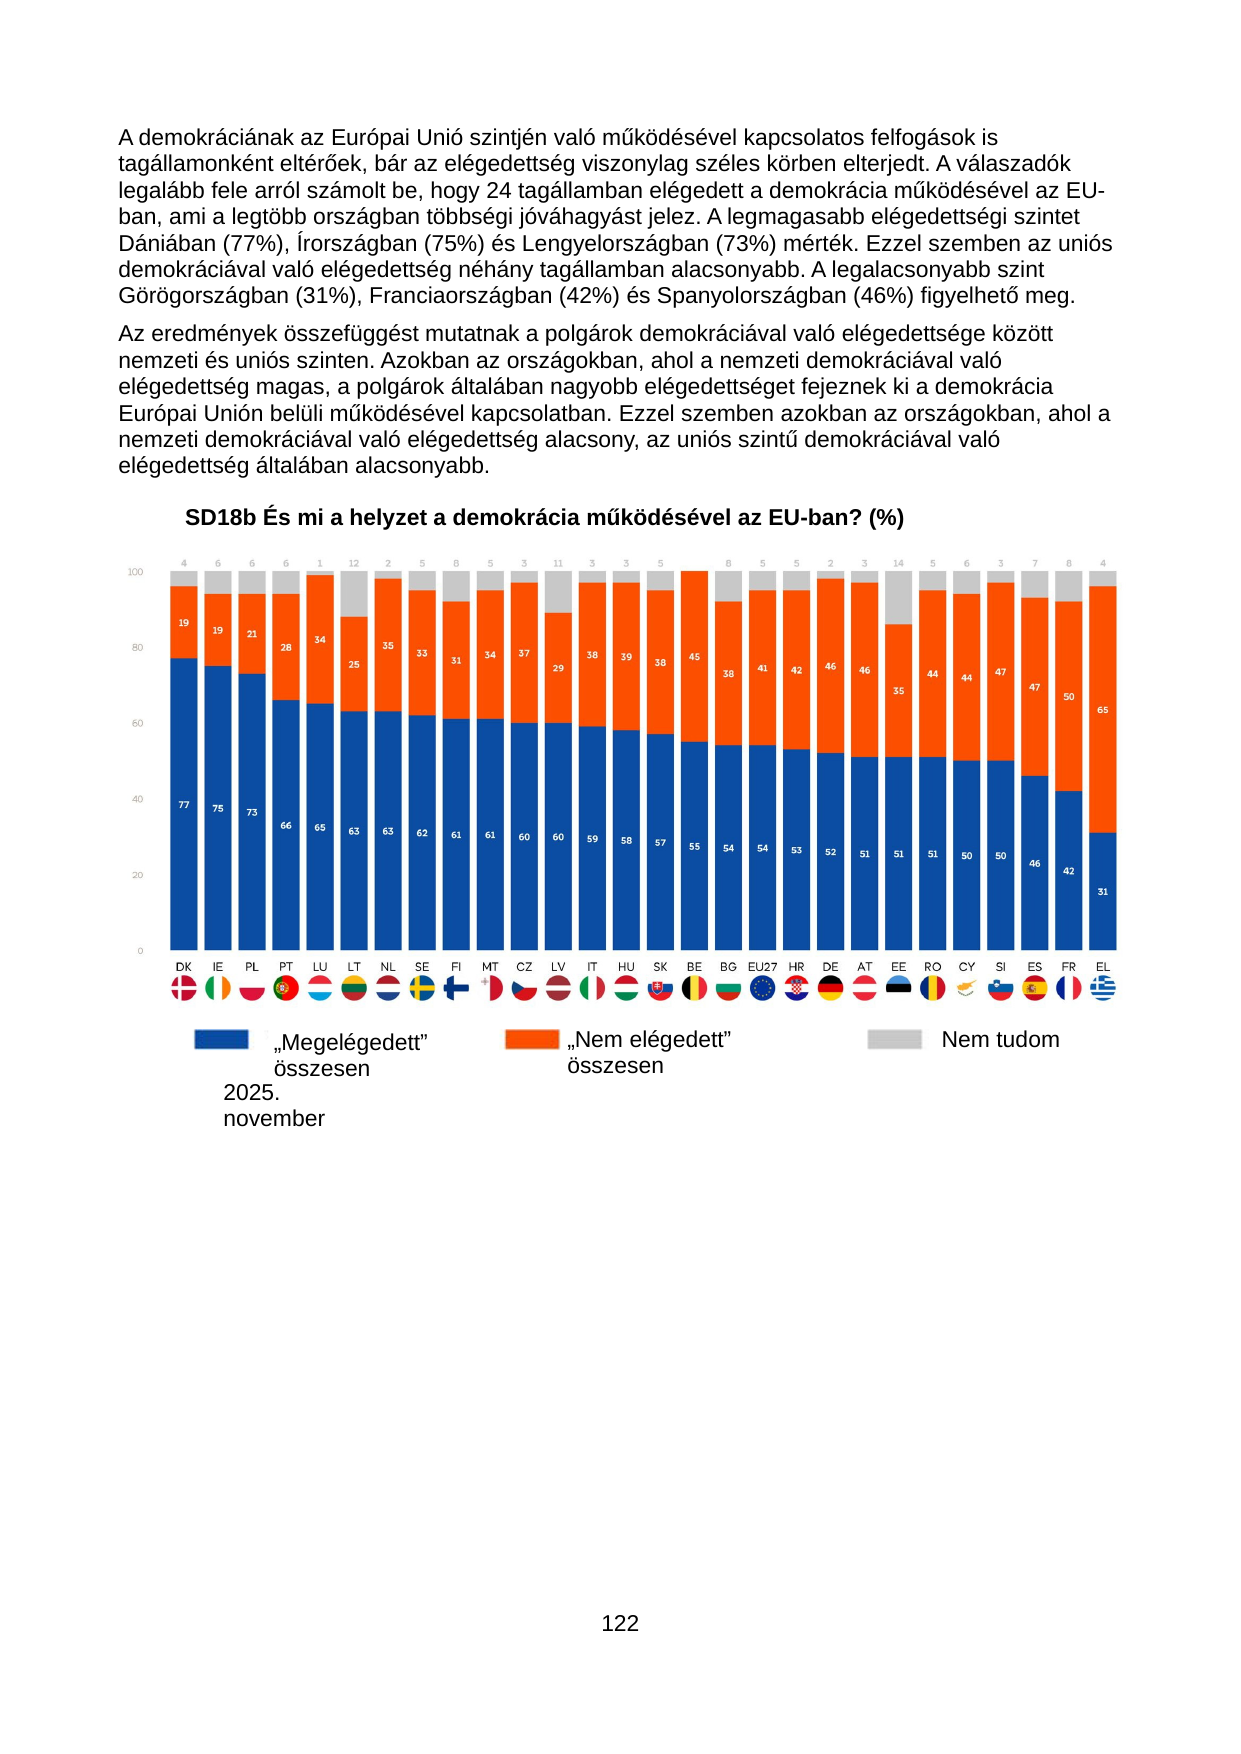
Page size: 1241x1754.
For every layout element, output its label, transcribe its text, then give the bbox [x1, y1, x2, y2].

picture [184, 1015, 929, 1054]
picture [118, 548, 1126, 1013]
picture [316, 1039, 322, 1049]
text A demokráciának az Európai Unió szintjén való működésével kapcsolatos felfogások is tagállamonként eltérőek, bár az elégedettség viszonylag széles körben elterjedt. A válaszadók legalább fele arról számolt be, hogy 24 tagállamban elégedett a demokrácia működésével az EU-ban, ami a legtöbb országban többségi jóváhagyást jelez. A legmagasabb elégedettségi szintet Dániában (77%), Írországban (75%) és Lengyelországban (73%) mérték. Ezzel szemben az uniós demokráciával való elégedettség néhány tagállamban alacsonyabb. A legalacsonyabb szint Görögországban (31%), Franciaországban (42%) és Spanyolországban (46%) figyelhető meg. [118, 124, 1122, 308]
text Az eredmények összefüggést mutatnak a polgárok demokráciával való elégedettsége között nemzeti és uniós szinten. Azokban az országokban, ahol a nemzeti demokráciával való elégedettség magas, a polgárok általában nagyobb elégedettséget fejeznek ki a demokrácia Európai Unión belüli működésével kapcsolatban. Ezzel szemben azokban az országokban, ahol a nemzeti demokráciával való elégedettség alacsony, az uniós szintű demokráciával való elégedettség általában alacsonyabb. [118, 320, 1122, 478]
picture [359, 1039, 365, 1049]
